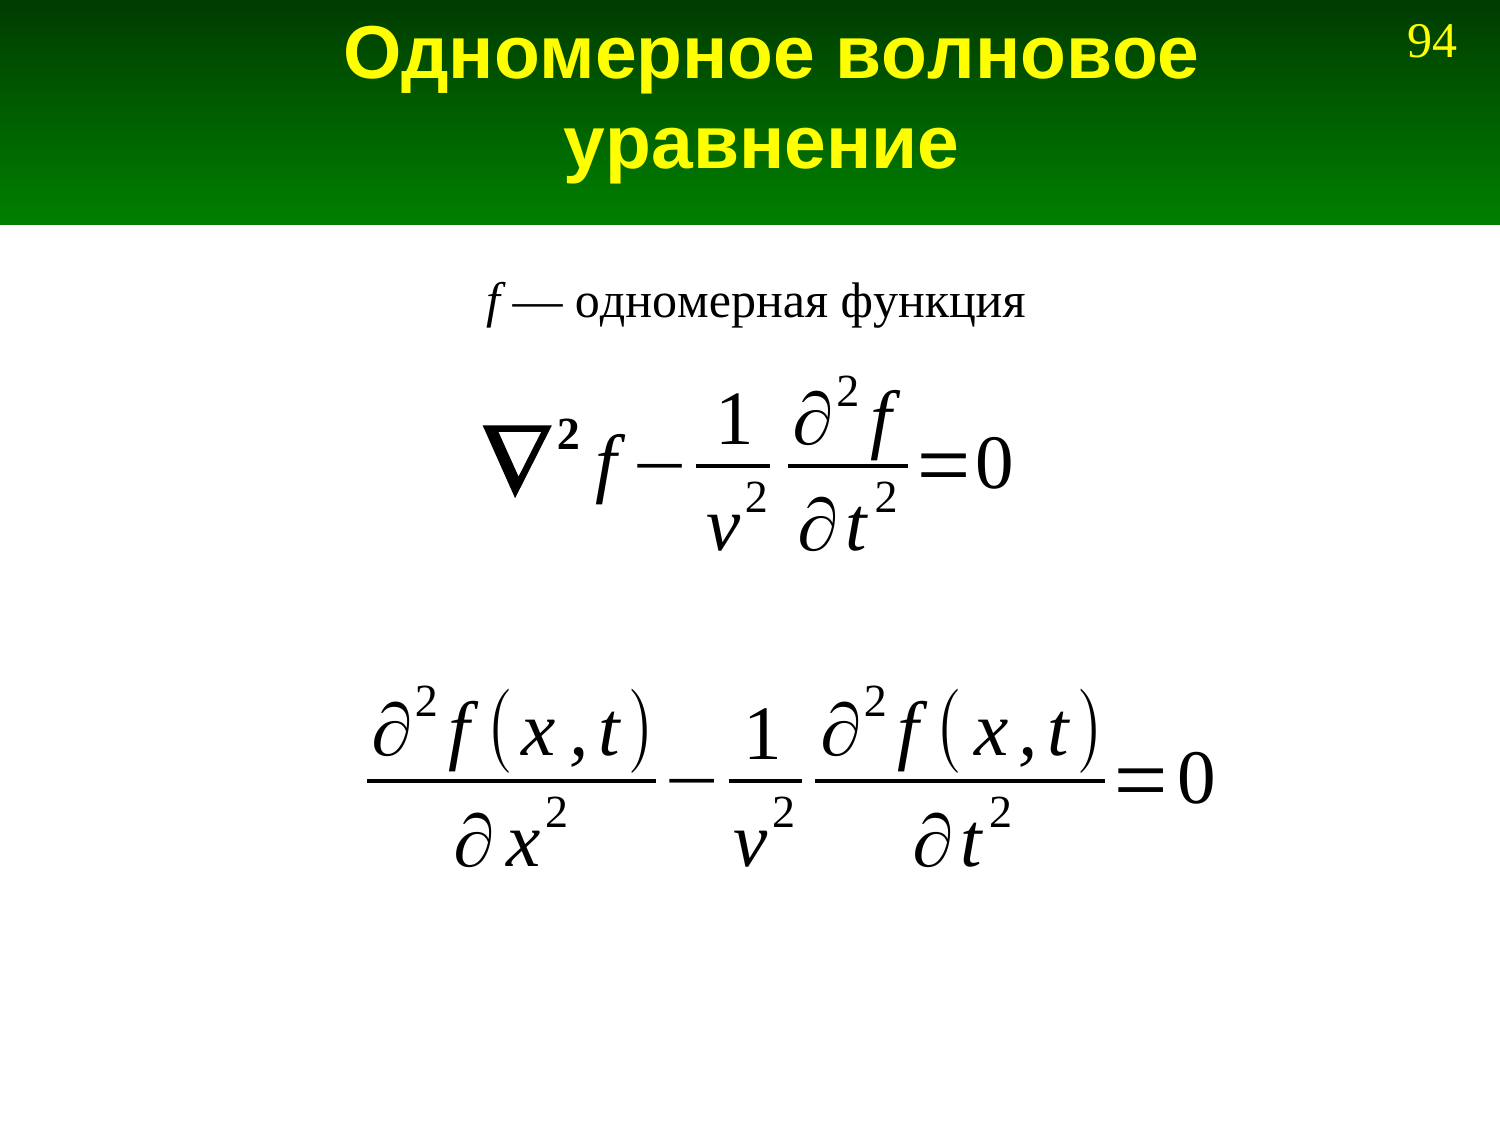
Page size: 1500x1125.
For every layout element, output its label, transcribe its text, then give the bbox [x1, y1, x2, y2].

chart [460, 363, 1036, 567]
text_box f — одномерная функция [471, 259, 1041, 335]
title Одномерное волновое уравнение [123, 0, 1399, 192]
chart [342, 673, 1236, 883]
